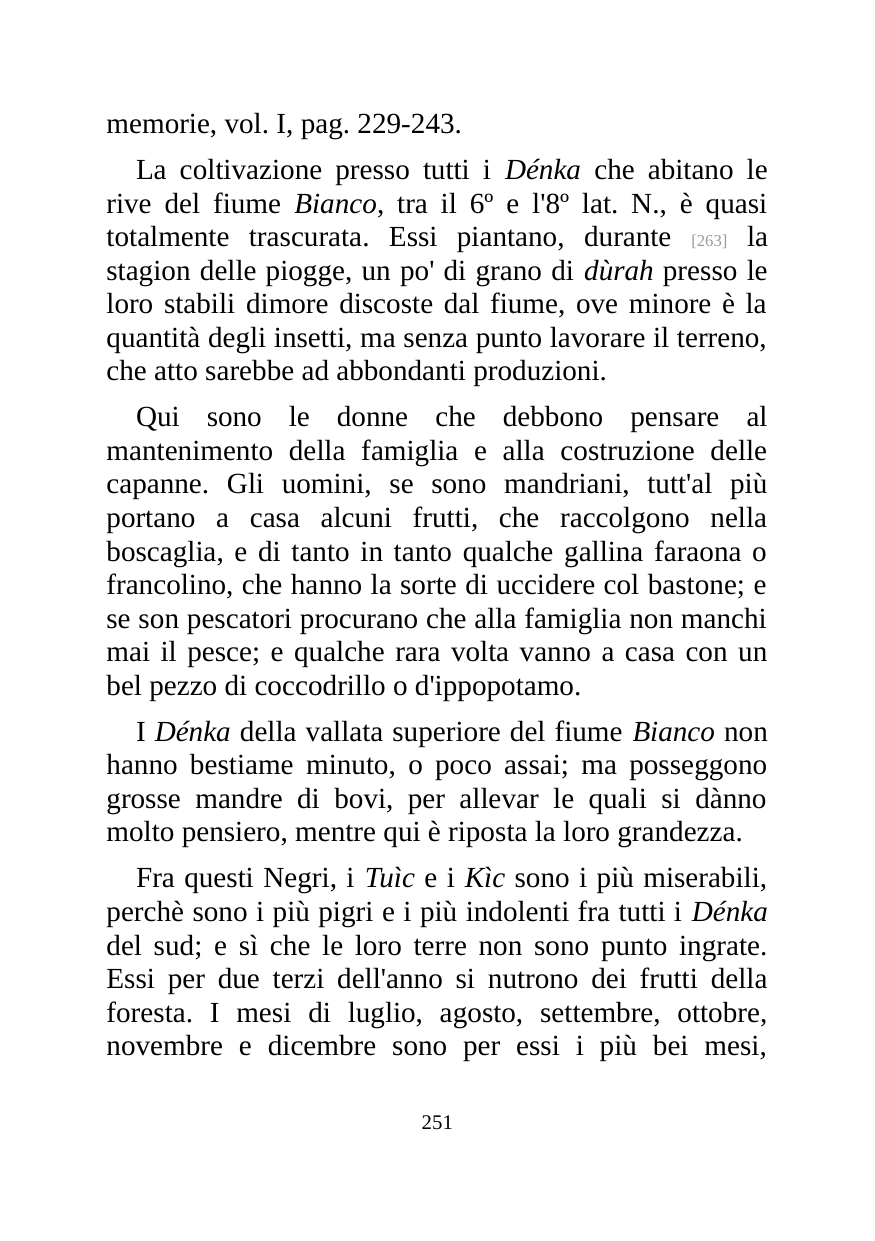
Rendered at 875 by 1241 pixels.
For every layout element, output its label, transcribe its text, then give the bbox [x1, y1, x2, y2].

text La coltivazione presso tutti i Dénka che abitano le rive del fiume Bianco, tra il 6º e l'8º lat. N., è quasi totalmente trascurata. Essi piantano, durante [263] la stagion delle piogge, un po' di grano di dùrah presso le loro stabili dimore discoste dal fiume, ove minore è la quantità degli insetti, ma senza punto lavorare il terreno, che atto sarebbe ad abbondanti produzioni. [106, 152, 768, 387]
text Fra questi Negri, i Tuìc e i Kìc sono i più miserabili, perchè sono i più pigri e i più indolenti fra tutti i Dénka del sud; e sì che le loro terre non sono punto ingrate. Essi per due terzi dell'anno si nutrono dei frutti della foresta. I mesi di luglio, agosto, settembre, ottobre, novembre e dicembre sono per essi i più bei mesi, [106, 861, 768, 1062]
text I Dénka della vallata superiore del fiume Bianco non hanno bestiame minuto, o poco assai; ma posseggono grosse mandre di bovi, per allevar le quali si dànno molto pensiero, mentre qui è riposta la loro grandezza. [106, 714, 768, 848]
text Qui sono le donne che debbono pensare al mantenimento della famiglia e alla costruzione delle capanne. Gli uomini, se sono mandriani, tutt'al più portano a casa alcuni frutti, che raccolgono nella boscaglia, e di tanto in tanto qualche gallina faraona o francolino, che hanno la sorte di uccidere col bastone; e se son pescatori procurano che alla famiglia non manchi mai il pesce; e qualche rara volta vanno a casa con un bel pezzo di coccodrillo o d'ippopotamo. [106, 399, 768, 701]
text memorie, vol. I, pag. 229-243. [106, 106, 768, 140]
